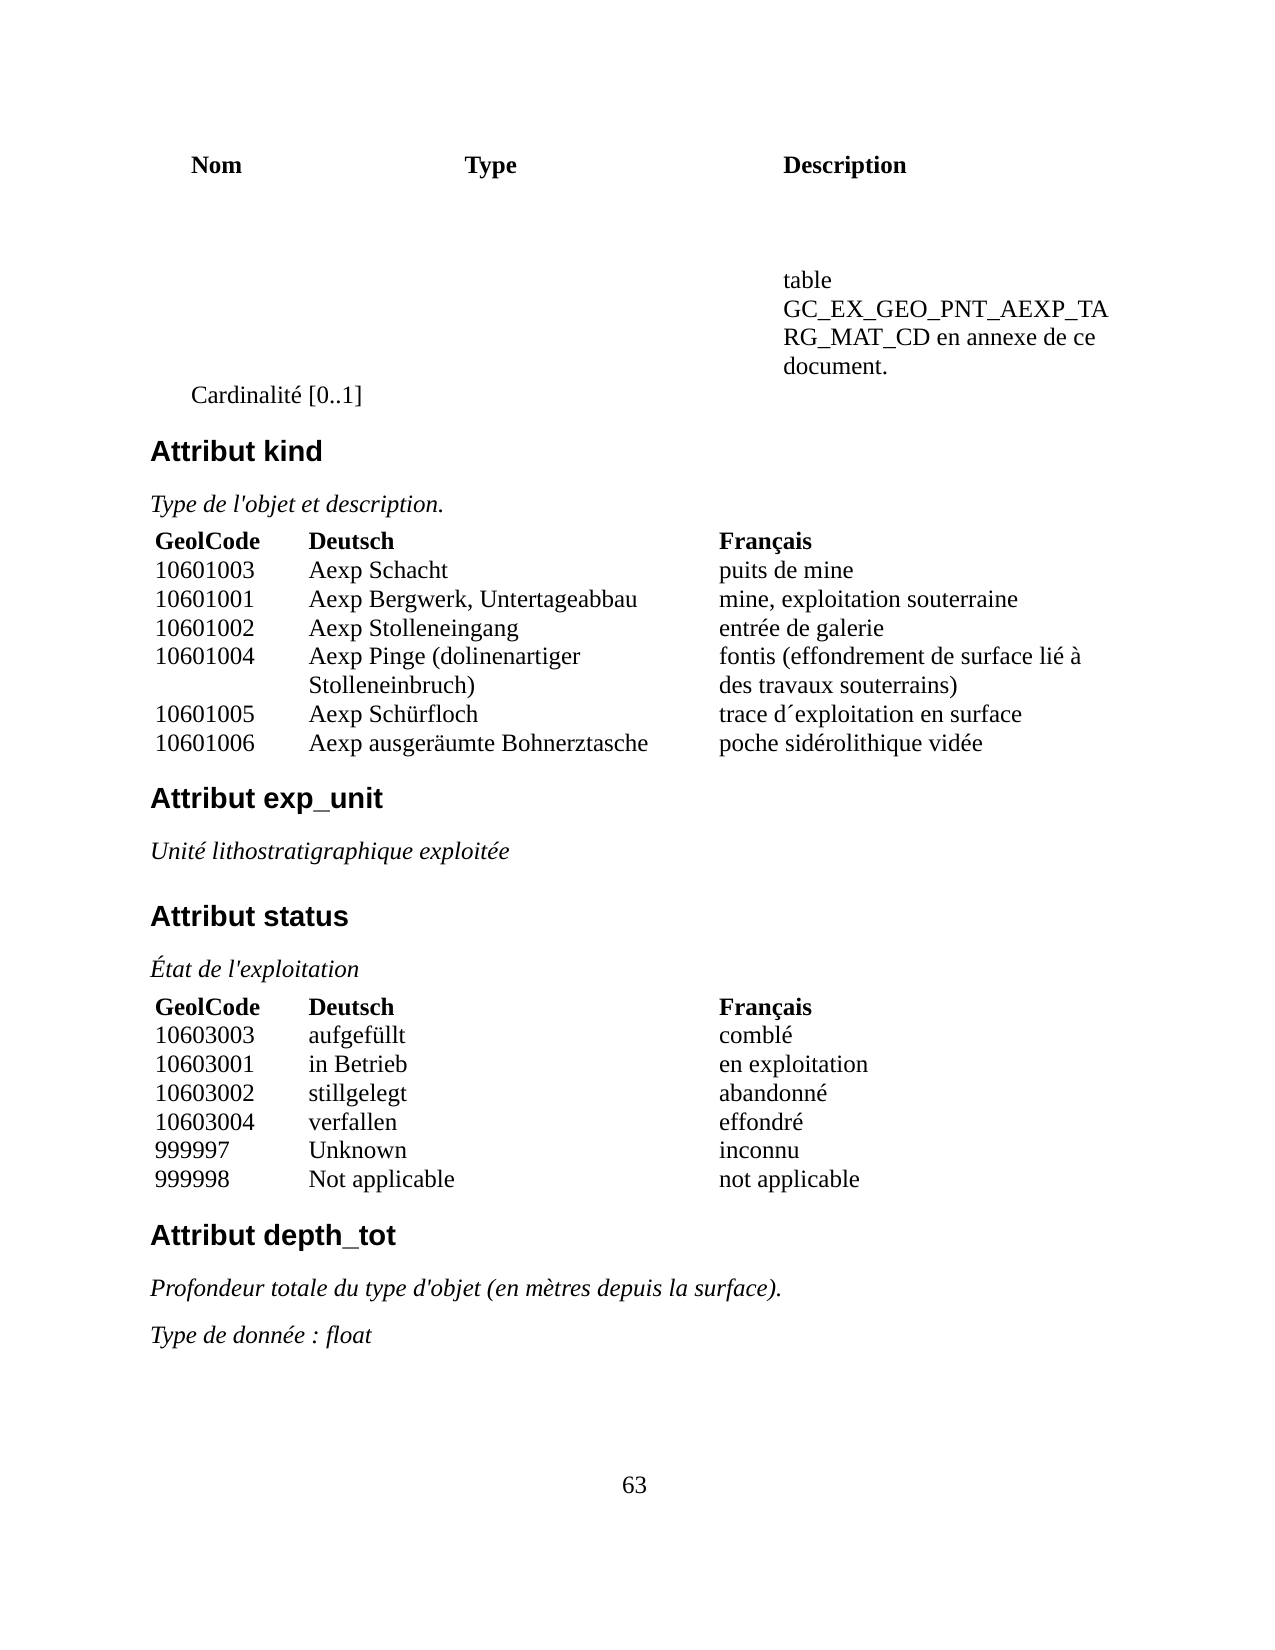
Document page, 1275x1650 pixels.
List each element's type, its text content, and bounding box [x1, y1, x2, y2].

table_cell abandonné [714, 1078, 1125, 1107]
table_cell stillgelegt [304, 1078, 714, 1107]
table_header Nom [186, 150, 460, 265]
table_cell Cardinalité [0..1] [186, 380, 460, 409]
subtitle Attribut depth_tot [150, 1218, 1125, 1252]
table_cell 10601001 [150, 584, 304, 613]
table_cell Aexp Schacht [304, 555, 714, 584]
table_cell poche sidérolithique vidée [714, 728, 1125, 756]
table_cell Aexp Bergwerk, Untertageabbau [304, 584, 714, 613]
table_cell puits de mine [714, 555, 1125, 584]
subtitle Attribut status [150, 899, 1125, 933]
text Type de l'objet et description. [150, 489, 1125, 517]
table_header Deutsch [304, 992, 714, 1021]
table_header GeolCode [150, 526, 304, 555]
table_cell inconnu [714, 1136, 1125, 1164]
text Profondeur totale du type d'objet (en mètres depuis la surface). [150, 1273, 1125, 1302]
table_cell 999997 [150, 1136, 304, 1164]
table_cell en exploitation [714, 1049, 1125, 1078]
table_cell in Betrieb [304, 1049, 714, 1078]
table_cell Aexp Pinge (dolinenartiger Stolleneinbruch) [304, 641, 714, 699]
table_cell 10603003 [150, 1021, 304, 1049]
subtitle Attribut kind [150, 434, 1125, 467]
table_header GeolCode [150, 992, 304, 1021]
table_cell entrée de galerie [714, 613, 1125, 641]
table_cell 999998 [150, 1164, 304, 1193]
table_cell 10603002 [150, 1078, 304, 1107]
subtitle Attribut exp_unit [150, 781, 1125, 815]
table_cell table GC_EX_GEO_PNT_AEXP_TARG_MAT_CD en annexe de ce document. [779, 265, 1125, 380]
table_cell [150, 380, 186, 409]
table_cell [460, 380, 779, 409]
text État de l'exploitation [150, 954, 1125, 983]
table_cell [779, 380, 1125, 409]
table_cell 10601002 [150, 613, 304, 641]
table_cell [186, 265, 460, 380]
table_cell Aexp Schürfloch [304, 699, 714, 728]
table_header Type [460, 150, 779, 265]
table_cell Aexp ausgeräumte Bohnerztasche [304, 728, 714, 756]
table_cell [150, 265, 186, 380]
text Unité lithostratigraphique exploitée [150, 836, 1125, 865]
table_cell aufgefüllt [304, 1021, 714, 1049]
table_cell 10601006 [150, 728, 304, 756]
table_cell 10603004 [150, 1107, 304, 1136]
table_cell 10601005 [150, 699, 304, 728]
table_cell fontis (effondrement de surface lié à des travaux souterrains) [714, 641, 1125, 699]
table_header Deutsch [304, 526, 714, 555]
table_cell [460, 265, 779, 380]
table_cell Not applicable [304, 1164, 714, 1193]
table_header [150, 150, 186, 265]
table_cell Aexp Stolleneingang [304, 613, 714, 641]
table_cell trace d´exploitation en surface [714, 699, 1125, 728]
table_cell effondré [714, 1107, 1125, 1136]
text Type de donnée : float [150, 1320, 1125, 1348]
table_cell comblé [714, 1021, 1125, 1049]
table_header Français [714, 526, 1125, 555]
table_cell verfallen [304, 1107, 714, 1136]
table_cell not applicable [714, 1164, 1125, 1193]
table_cell 10603001 [150, 1049, 304, 1078]
table_cell Unknown [304, 1136, 714, 1164]
table_cell 10601003 [150, 555, 304, 584]
table_cell 10601004 [150, 641, 304, 699]
table_cell mine, exploitation souterraine [714, 584, 1125, 613]
table_header Français [714, 992, 1125, 1021]
table_header Description [779, 150, 1125, 265]
